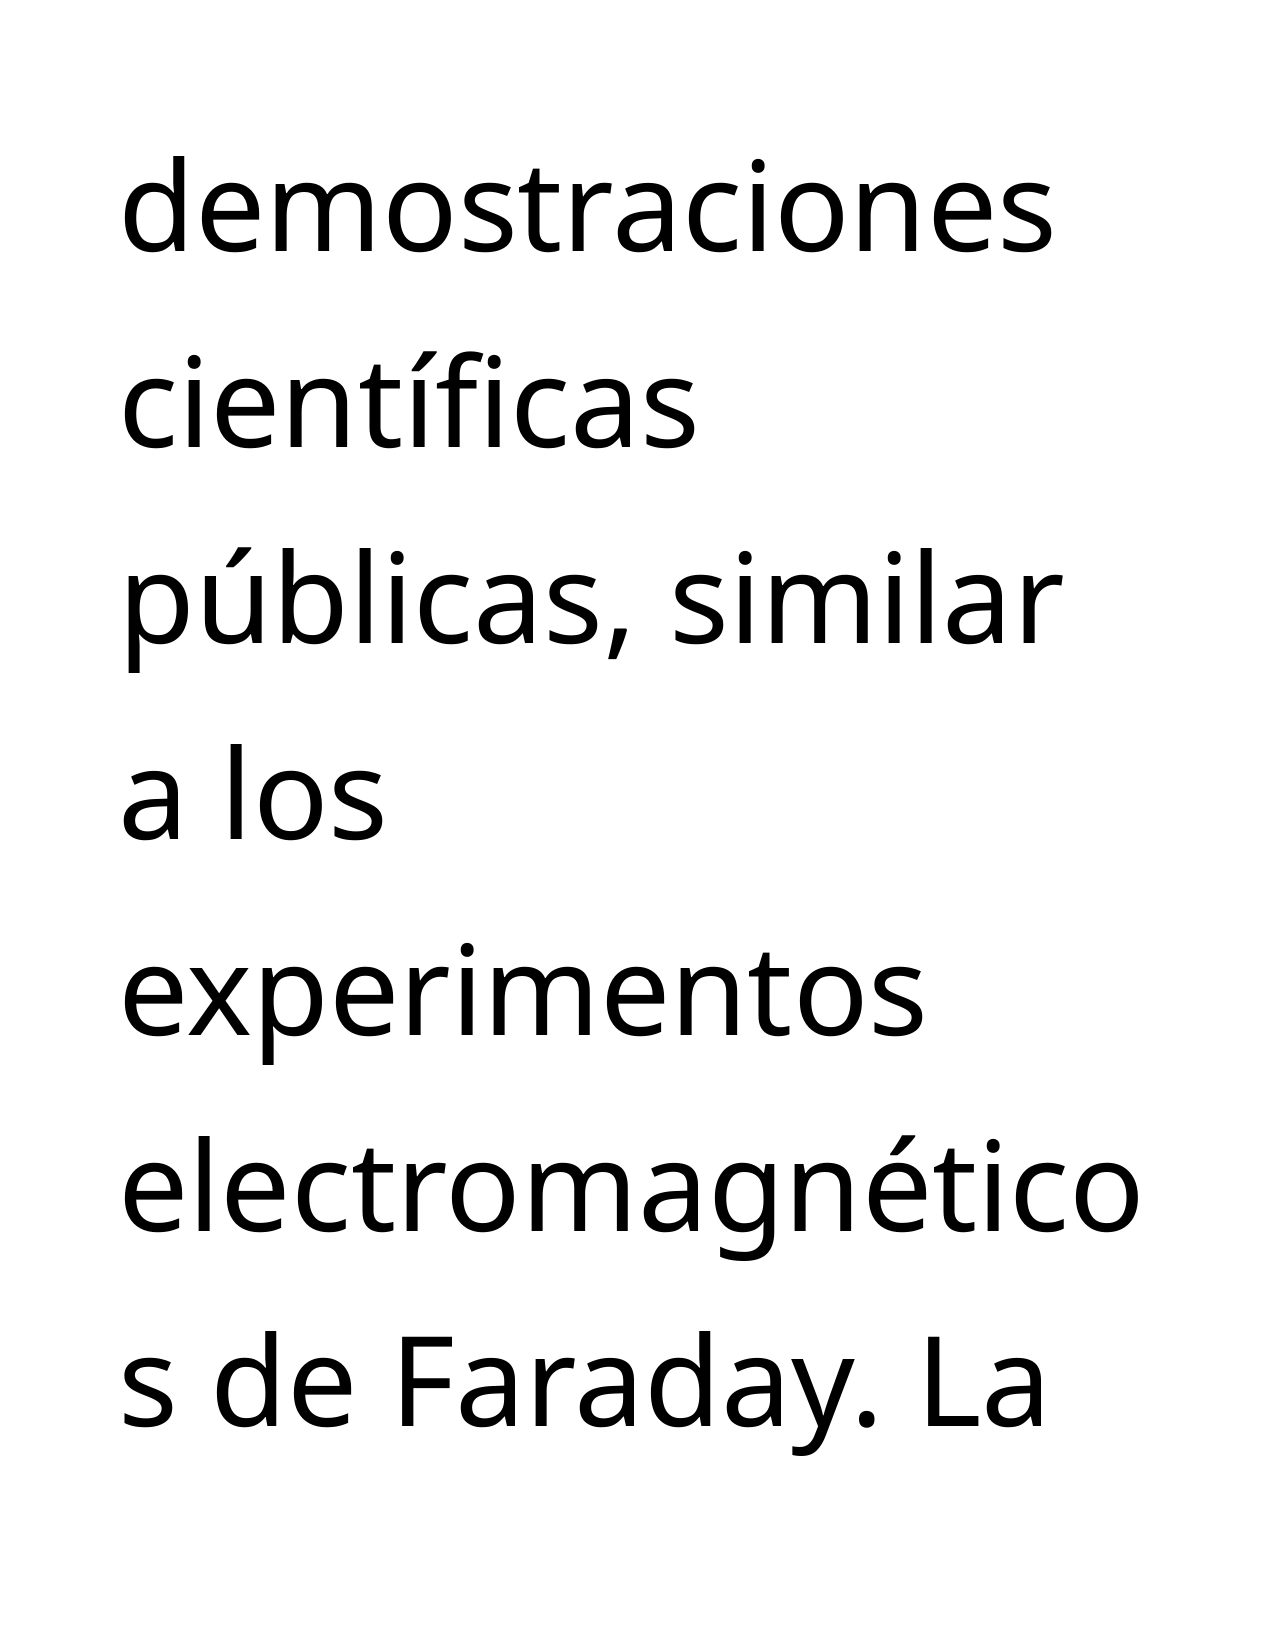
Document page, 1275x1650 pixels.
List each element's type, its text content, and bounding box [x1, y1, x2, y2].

text demostraciones científicas públicas, similar a los experimentos electromagnéticos de Faraday. La [118, 118, 1157, 1463]
